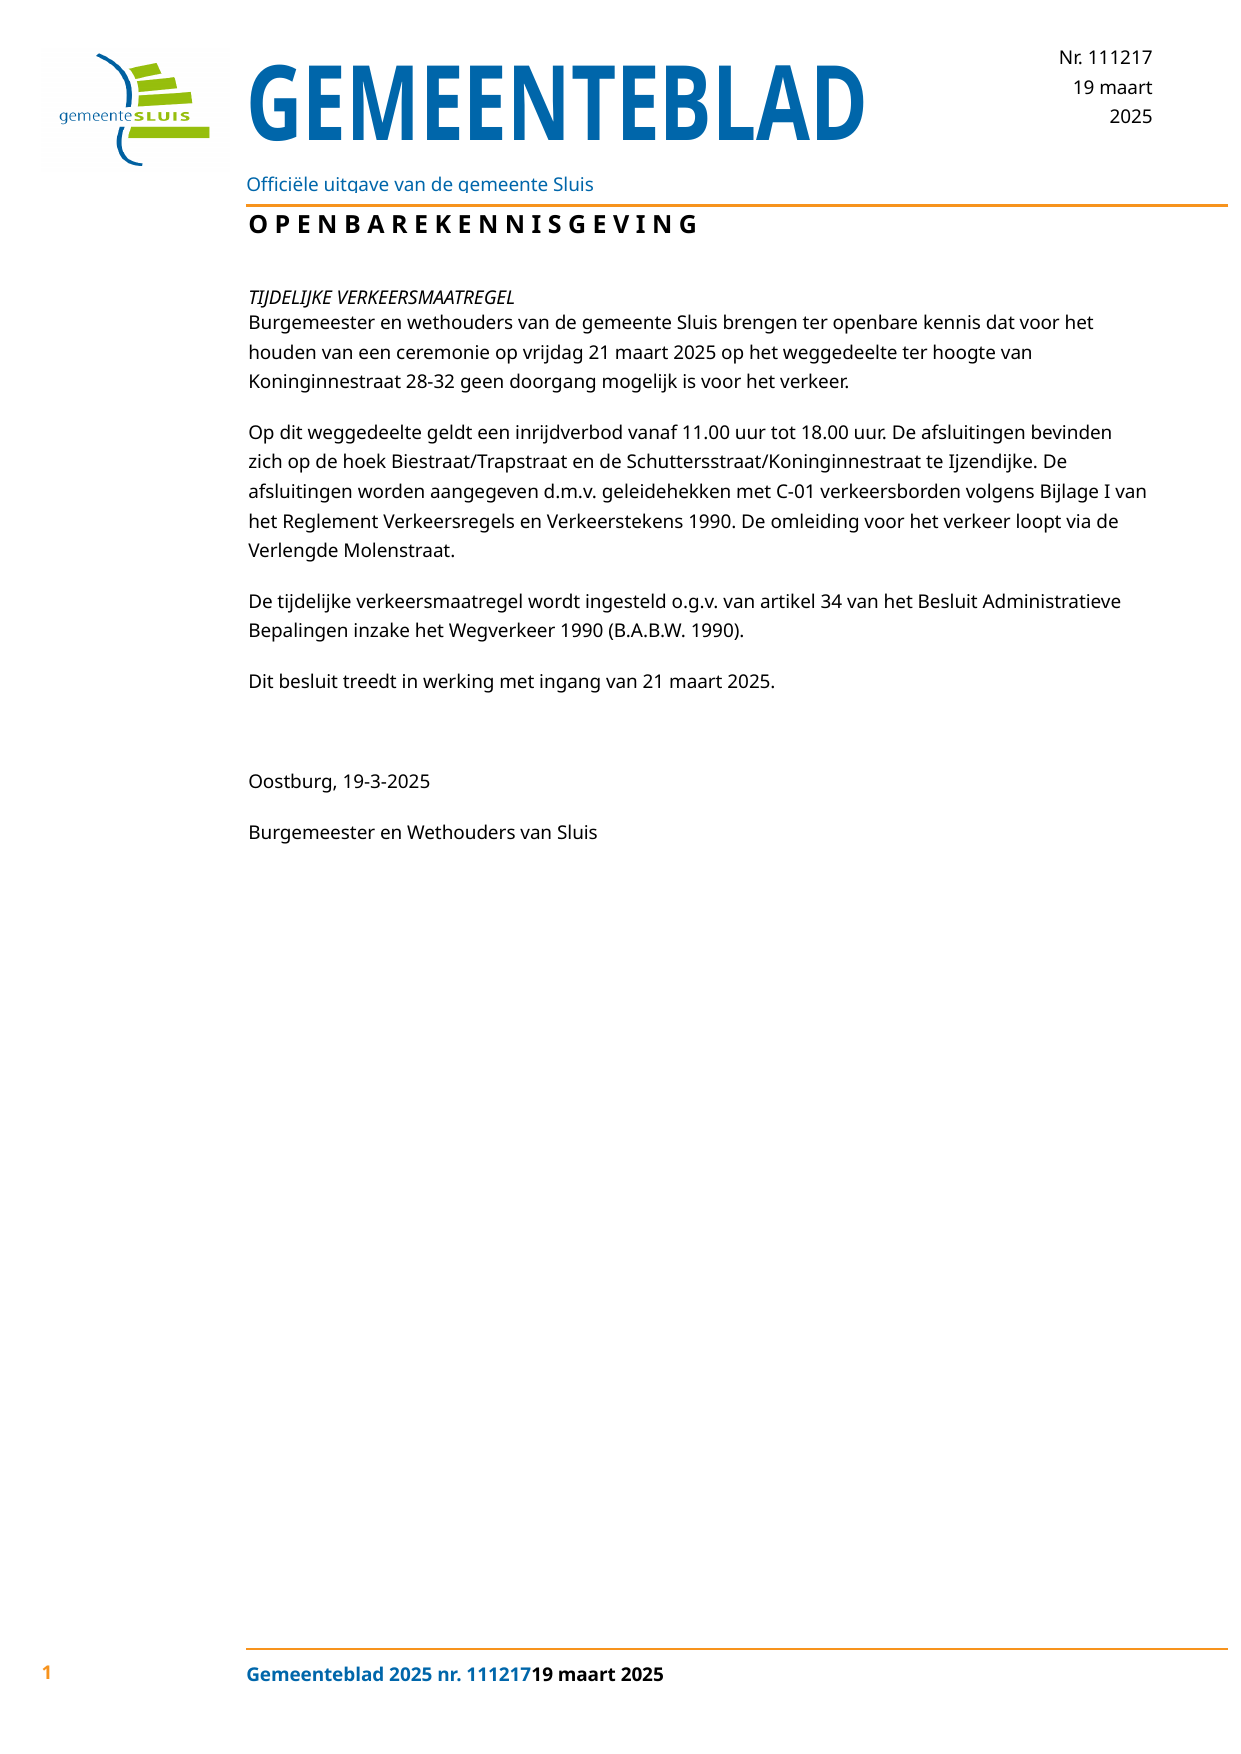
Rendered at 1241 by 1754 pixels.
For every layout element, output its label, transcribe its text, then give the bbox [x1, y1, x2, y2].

text Op dit weggedeelte geldt een inrijdverbod vanaf 11.00 uur tot 18.00 uur. De afsluitingen bevinden zich op de hoek Biestraat/Trapstraat en de Schuttersstraat/Koninginnestraat te Ijzendijke. De afsluitingen worden aangegeven d.m.v. geleidehekken met C-01 verkeersborden volgens Bijlage I van het Reglement Verkeersregels en Verkeerstekens 1990. De omleiding voor het verkeer loopt via de Verlengde Molenstraat. [248, 419, 1152, 563]
text Burgemeester en Wethouders van Sluis [248, 819, 1152, 845]
text Oostburg, 19-3-2025 [248, 769, 1152, 794]
text Burgemeester en wethouders van de gemeente Sluis brengen ter openbare kennis dat voor het houden van een ceremonie op vrijdag 21 maart 2025 op het weggedeelte ter hoogte van Koninginnestraat 28-32 geen doorgang mogelijk is voor het verkeer. [248, 309, 1152, 394]
text TIJDELIJKE VERKEERSMAATREGEL [248, 284, 1152, 309]
text O P E N B A R E K E N N I S G E V I N G [248, 207, 1152, 241]
picture [41, 47, 231, 172]
text Dit besluit treedt in werking met ingang van 21 maart 2025. [248, 668, 1152, 694]
text De tijdelijke verkeersmaatregel wordt ingesteld o.g.v. van artikel 34 van het Besluit Administratieve Bepalingen inzake het Wegverkeer 1990 (B.A.B.W. 1990). [248, 588, 1152, 643]
